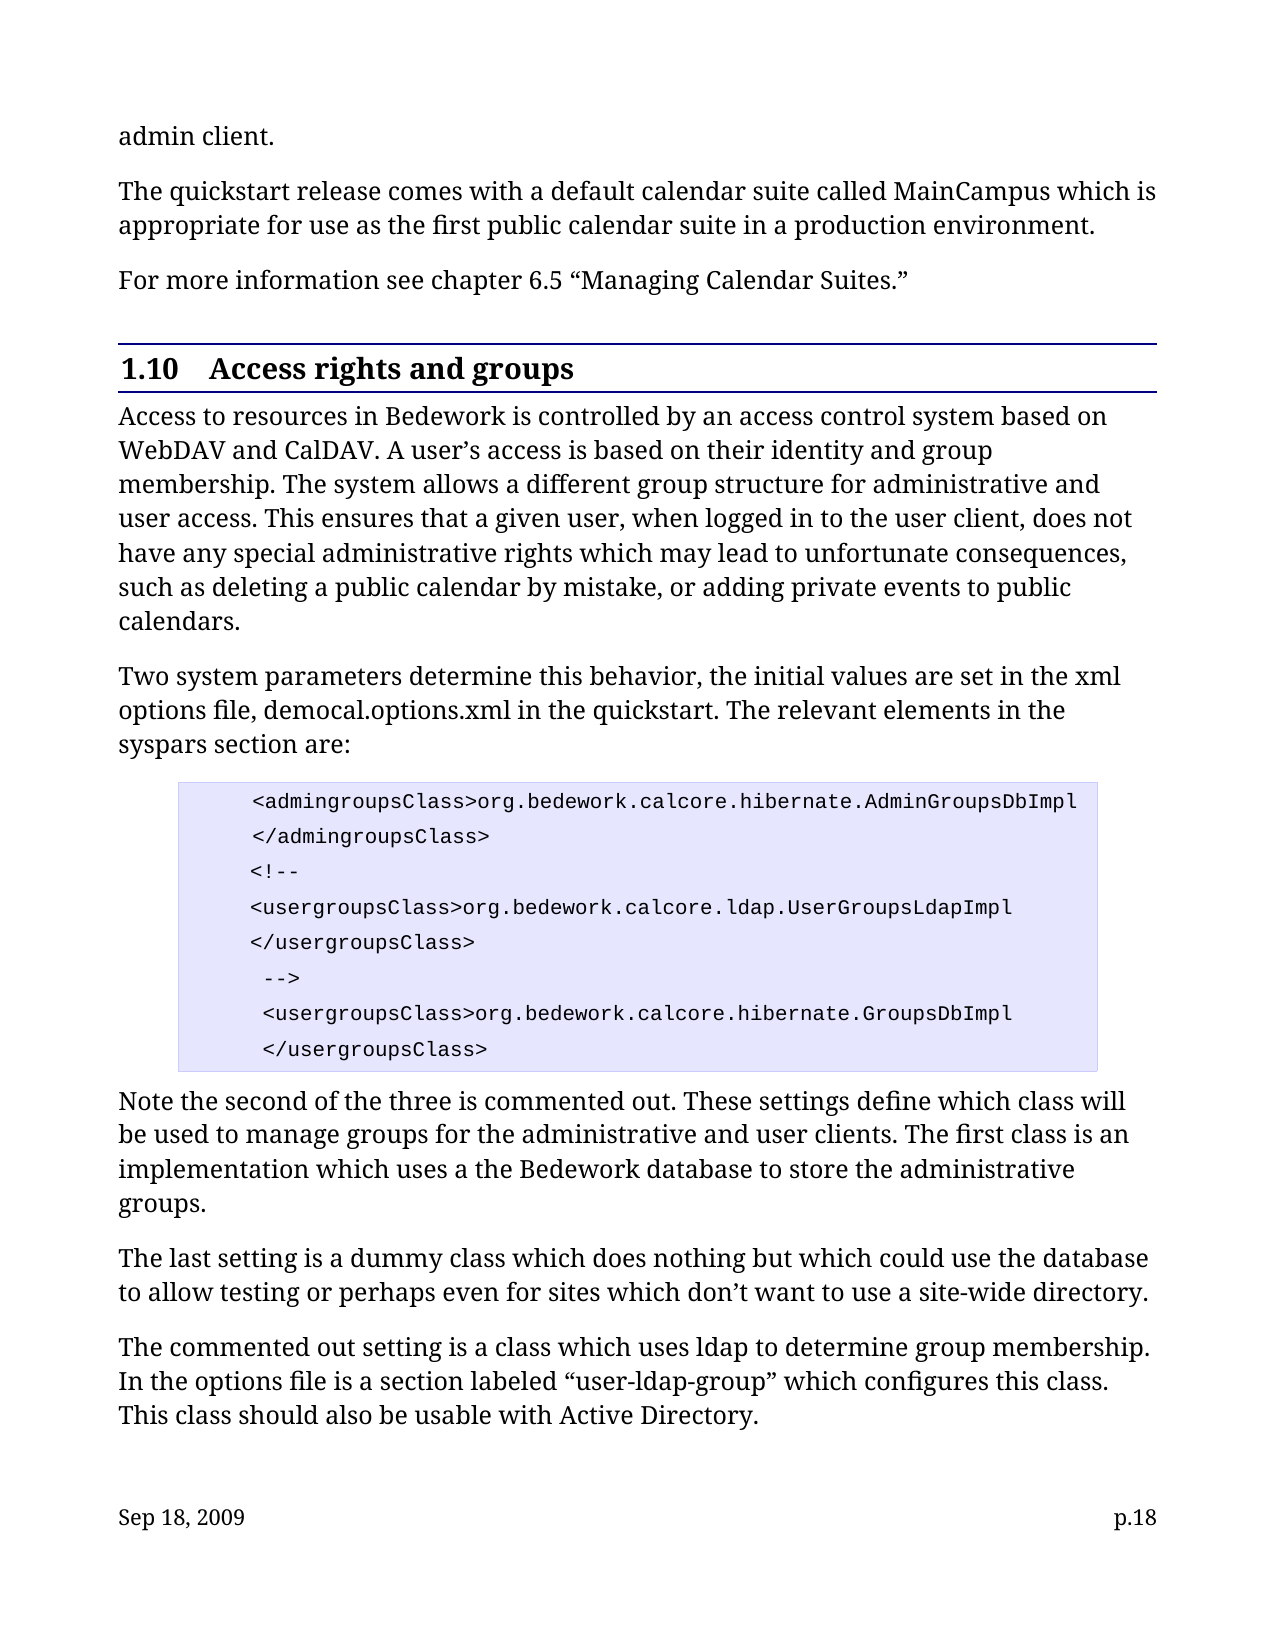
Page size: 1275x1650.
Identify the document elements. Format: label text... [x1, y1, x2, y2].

text <usergroupsClass>org.bedework.calcore.hibernate.GroupsDbImpl [179, 994, 1097, 1027]
text The quickstart release comes with a default calendar suite called MainCampus which is appropriate for use as the first public calendar suite in a production environment. [118, 173, 1157, 241]
text For more information see chapter 6.5 “Managing Calendar Suites.” [118, 262, 1157, 296]
text Access to resources in Bedework is controlled by an access control system based on WebDAV and CalDAV. A user’s access is based on their identity and group membership. The system allows a different group structure for administrative and user access. This ensures that a given user, when logged in to the user client, does not have any special administrative rights which may lead to unfortunate consequences, such as deleting a public calendar by mistake, or adding private events to public calendars. [118, 399, 1157, 637]
text Note the second of the three is commented out. These settings define which class will be used to manage groups for the administrative and user clients. The first class is an implementation which uses a the Bedework database to store the administrative groups. [118, 1083, 1157, 1219]
text --> [179, 959, 1097, 991]
text </usergroupsClass> [179, 923, 1097, 956]
text The commented out setting is a class which uses ldap to determine group membership. In the options file is a section labeled “user-ldap-group” which configures this class. This class should also be usable with Active Directory. [118, 1329, 1157, 1432]
text <usergroupsClass>org.bedework.calcore.ldap.UserGroupsLdapImpl [179, 888, 1097, 921]
text </admingroupsClass> [179, 817, 1097, 850]
text <admingroupsClass>org.bedework.calcore.hibernate.AdminGroupsDbImpl [179, 783, 1097, 814]
text admin client. [118, 118, 1157, 152]
text </usergroupsClass> [179, 1029, 1097, 1071]
text The last setting is a dummy class which does nothing but which could use the database to allow testing or perhaps even for sites which don’t want to use a site-wide directory. [118, 1240, 1157, 1308]
text <!-- [179, 852, 1097, 885]
text Two system parameters determine this behavior, the initial values are set in the xml options file, democal.options.xml in the quickstart. The relevant elements in the syspars section are: [118, 658, 1157, 761]
subtitle Access rights and groups [118, 345, 1157, 391]
